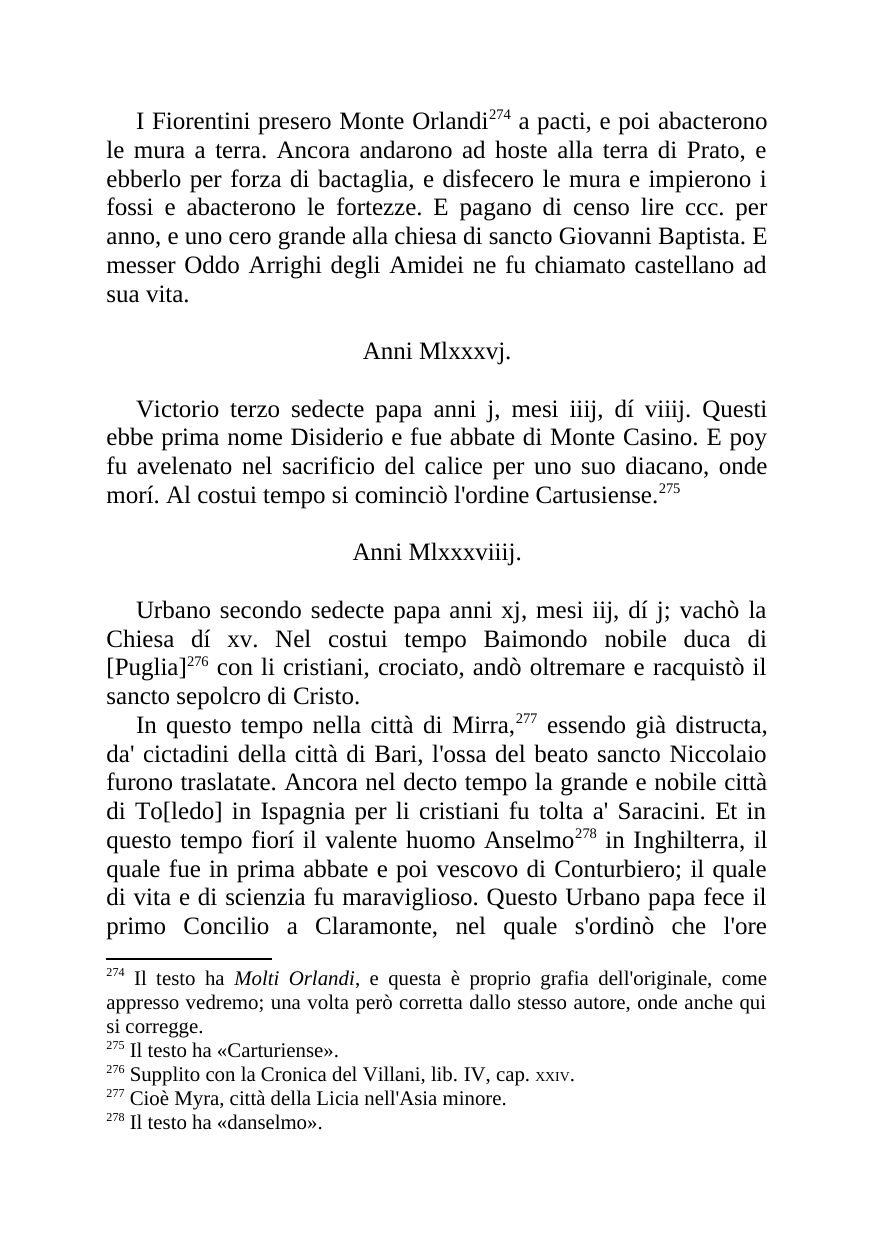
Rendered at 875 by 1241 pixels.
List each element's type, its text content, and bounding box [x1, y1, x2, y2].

text Supplito con la Cronica del Villani, lib. IV, cap. xxiv. [106, 1062, 768, 1086]
text Il testo ha «danselmo». [106, 1110, 768, 1134]
text Victorio terzo sedecte papa anni j, mesi iiij, dí viiij. Questi ebbe prima nome Disiderio e fue abbate di Monte Casino. E poy fu avelenato nel sacrificio del calice per uno suo diacano, onde morí. Al costui tempo si cominciò l'ordine Cartusiense. [106, 394, 768, 509]
text Anni Mlxxxvj. [106, 336, 768, 365]
text In questo tempo nella città di Mirra, essendo già distructa, da' cictadini della città di Bari, l'ossa del beato sancto Niccolaio furono traslatate. Ancora nel decto tempo la grande e nobile città di To[ledo] in Ispagnia per li cristiani fu tolta a' Saracini. Et in questo tempo fiorí il valente huomo Anselmo in Inghilterra, il quale fue in prima abbate e poi vescovo di Conturbiero; il quale di vita e di scienzia fu maraviglioso. Questo Urbano papa fece il primo Concilio a Claramonte, nel quale s'ordinò che l'ore [106, 710, 768, 940]
text I Fiorentini presero Monte Orlandi a pacti, e poi abacterono le mura a terra. Ancora andarono ad hoste alla terra di Prato, e ebberlo per forza di bactaglia, e disfecero le mura e impierono i fossi e abacterono le fortezze. E pagano di censo lire ccc. per anno, e uno cero grande alla chiesa di sancto Giovanni Baptista. E messer Oddo Arrighi degli Amidei ne fu chiamato castellano ad sua vita. [106, 106, 768, 307]
text Urbano secondo sedecte papa anni xj, mesi iij, dí j; vachò la Chiesa dí xv. Nel costui tempo Baimondo nobile duca di [Puglia] con li cristiani, crociato, andò oltremare e racquistò il sancto sepolcro di Cristo. [106, 595, 768, 710]
text Cioè Myra, città della Licia nell'Asia minore. [106, 1086, 768, 1110]
text Il testo ha «Carturiense». [106, 1038, 768, 1062]
text Il testo ha Molti Orlandi, e questa è proprio grafia dell'originale, come appresso vedremo; una volta però corretta dallo stesso autore, onde anche qui si corregge. [106, 966, 768, 1038]
text Anni Mlxxxviiij. [106, 537, 768, 566]
